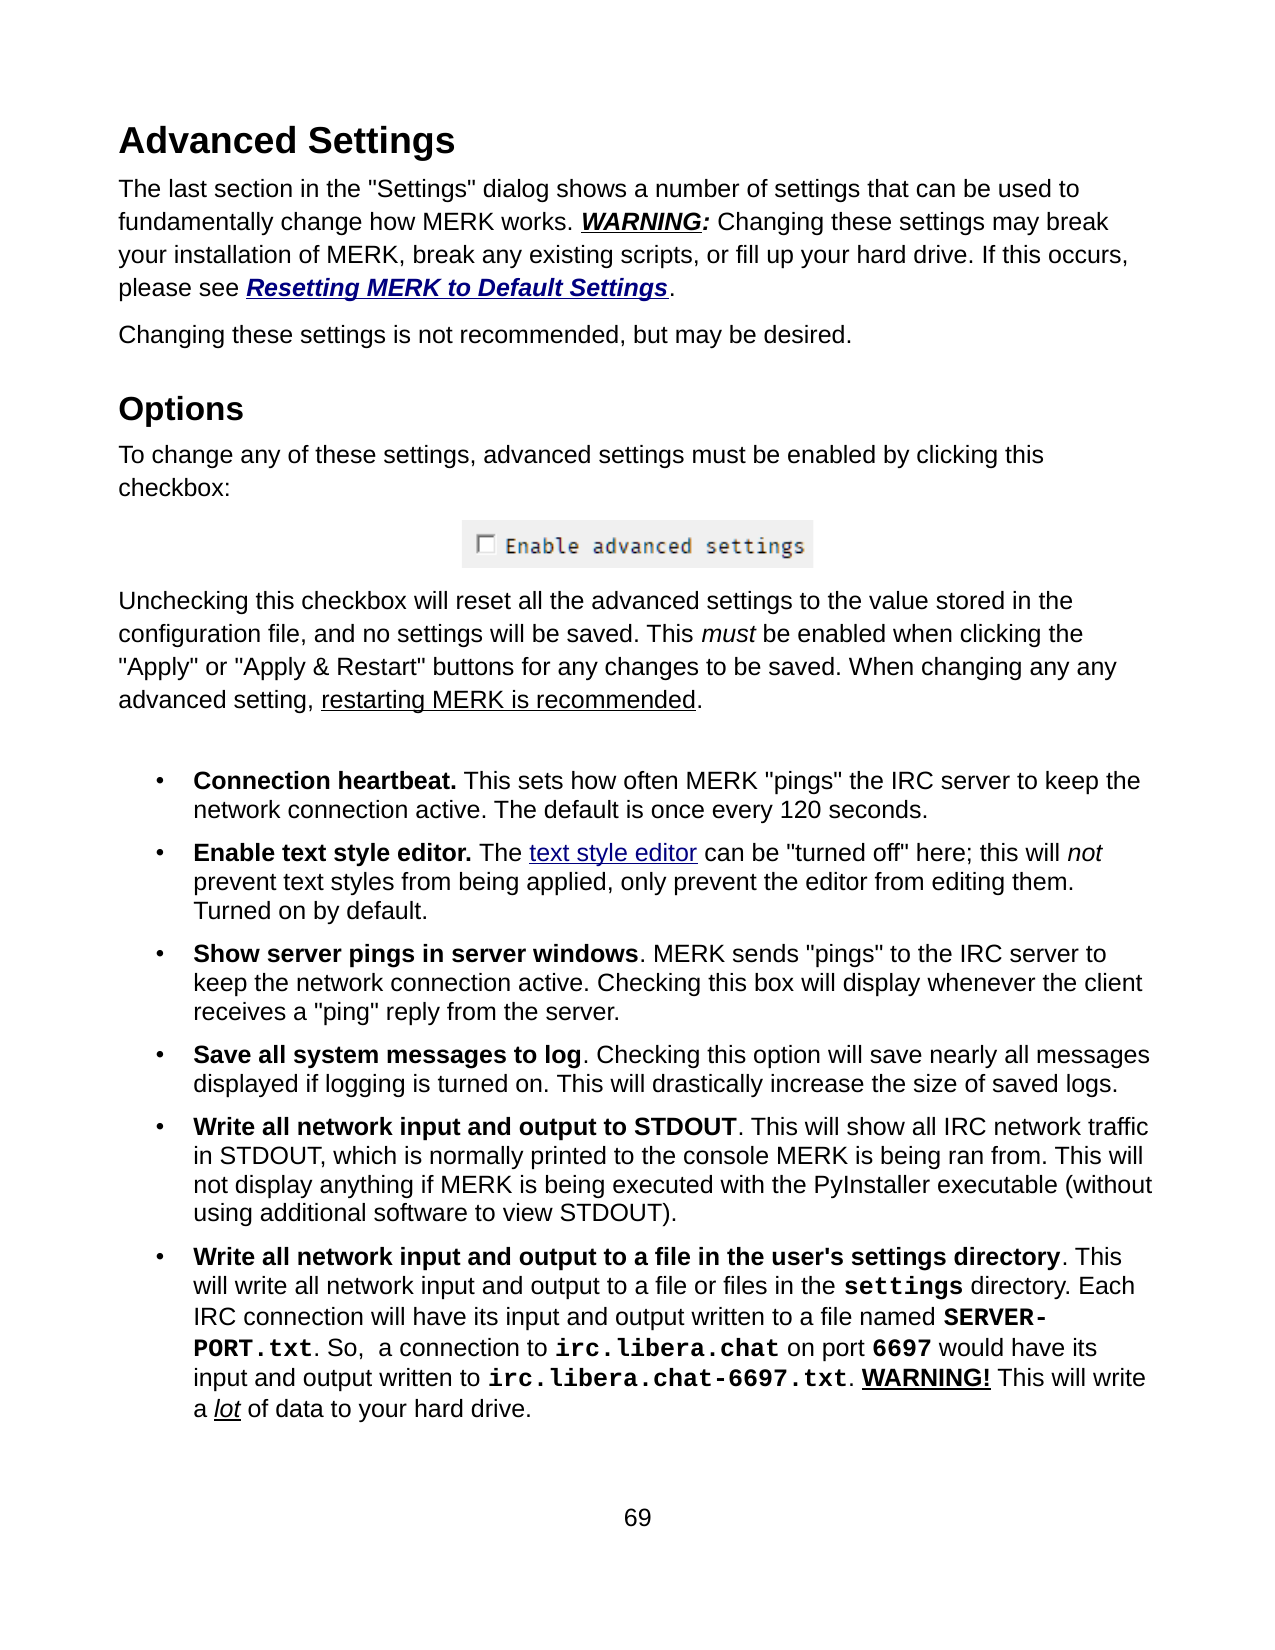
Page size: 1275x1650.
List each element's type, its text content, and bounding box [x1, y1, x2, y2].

subtitle Options [118, 389, 1157, 427]
list Write all network input and output to a file in the user's settings directory. This will write all network input and output to a file or files in the settings directory. Each IRC connection will have its input and output written to a file named SERVER-PORT.txt. So, a connection to irc.libera.chat on port 6697 would have its input and output written to irc.libera.chat-6697.txt. WARNING! This will write a lot of data to your hard drive. [156, 1242, 1157, 1423]
text Unchecking this checkbox will reset all the advanced settings to the value stored in the configuration file, and no settings will be saved. This must be enabled when clicking the "Apply" or "Apply & Restart" buttons for any changes to be saved. When changing any any advanced setting, restarting MERK is recommended. [118, 586, 1157, 747]
picture [461, 520, 814, 568]
text The last section in the "Settings" dialog shows a number of settings that can be used to fundamentally change how MERK works. WARNING: Changing these settings may break your installation of MERK, break any existing scripts, or fill up your hard drive. If this occurs, please see Resetting MERK to Default Settings. [118, 174, 1157, 302]
list Save all system messages to log. Checking this option will save nearly all messages displayed if logging is turned on. This will drastically increase the size of saved logs. [156, 1040, 1157, 1097]
list Show server pings in server windows. MERK sends "pings" to the IRC server to keep the network connection active. Checking this box will display whenever the client receives a "ping" reply from the server. [156, 939, 1157, 1025]
list Enable text style editor. The text style editor can be "turned off" here; this will not prevent text styles from being applied, only prevent the editor from editing them. Turned on by default. [156, 838, 1157, 924]
text To change any of these settings, advanced settings must be enabled by clicking this checkbox: [118, 440, 1157, 502]
list Write all network input and output to STDOUT. This will show all IRC network traffic in STDOUT, which is normally printed to the console MERK is being ran from. This will not display anything if MERK is being executed with the PyInstaller executable (without using additional software to view STDOUT). [156, 1112, 1157, 1227]
subtitle Advanced Settings [118, 118, 1157, 161]
text Changing these settings is not recommended, but may be desired. [118, 320, 1157, 349]
list Connection heartbeat. This sets how often MERK "pings" the IRC server to keep the network connection active. The default is once every 120 seconds. [156, 766, 1157, 823]
